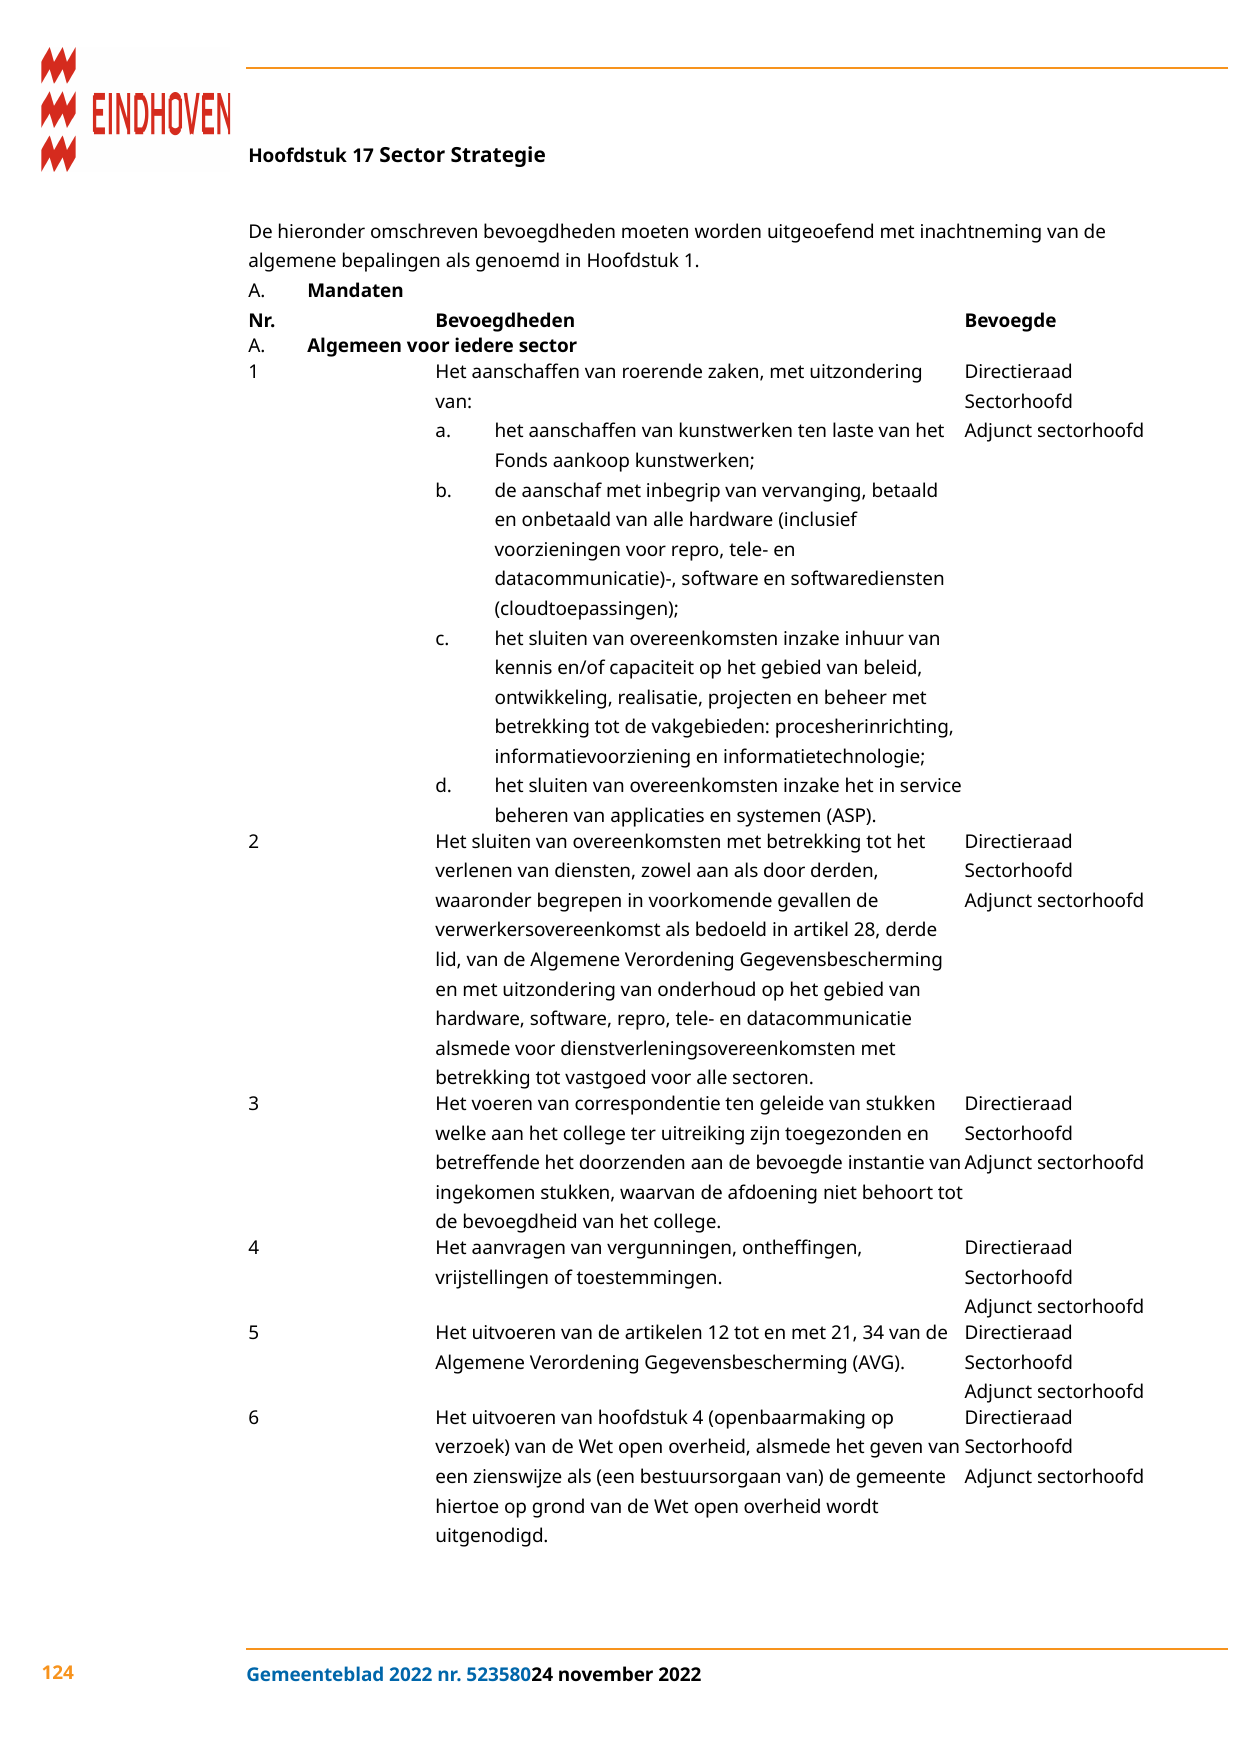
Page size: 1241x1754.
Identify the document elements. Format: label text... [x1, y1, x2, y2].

table_cell Het voeren van correspondentie ten geleide van stukken welke aan het college ter uitreiking zijn toegezonden en betreffende het doorzenden aan de bevoegde instantie van ingekomen stukken, waarvan de afdoening niet behoort tot de bevoegdheid van het college. [435, 1090, 964, 1234]
text Hoofdstuk 17 Sector Strategie [248, 140, 1152, 169]
table_cell Het sluiten van overeenkomsten met betrekking tot het verlenen van diensten, zowel aan als door derden, waaronder begrepen in voorkomende gevallen de verwerkersovereenkomst als bedoeld in artikel 28, derde lid, van de Algemene Verordening Gegevensbescherming en met uitzondering van onderhoud op het gebied van hardware, software, repro, tele- en datacommunicatie alsmede voor dienstverleningsovereenkomsten met betrekking tot vastgoed voor alle sectoren. [435, 828, 964, 1090]
table_cell Directieraad Sectorhoofd Adjunct sectorhoofd [964, 1319, 1152, 1404]
table_cell 6 [248, 1404, 435, 1548]
table_cell Directieraad Sectorhoofd Adjunct sectorhoofd [964, 1090, 1152, 1234]
table_cell Directieraad Sectorhoofd Adjunct sectorhoofd [964, 1234, 1152, 1319]
text De hieronder omschreven bevoegdheden moeten worden uitgeoefend met inachtneming van de algemene bepalingen als genoemd in Hoofdstuk 1. [248, 218, 1152, 273]
picture [41, 47, 231, 172]
table_cell 5 [248, 1319, 435, 1404]
table_cell 2 [248, 828, 435, 1090]
table_cell Het aanschaffen van roerende zaken, met uitzondering van: het aanschaffen van kunstwerken ten laste van het Fonds aankoop kunstwerken; de aanschaf met inbegrip van vervanging, betaald en onbetaald van alle hardware (inclusief voorzieningen voor repro, tele- en datacommunicatie)-, software en softwarediensten (cloudtoepassingen); het sluiten van overeenkomsten inzake inhuur van kennis en/of capaciteit op het gebied van beleid, ontwikkeling, realisatie, projecten en beheer met betrekking tot de vakgebieden: procesherinrichting, informatievoorziening en informatietechnologie; het sluiten van overeenkomsten inzake het in service beheren van applicaties en systemen (ASP). [435, 359, 964, 828]
table_header Bevoegde [964, 307, 1152, 333]
table_cell Het uitvoeren van de artikelen 12 tot en met 21, 34 van de Algemene Verordening Gegevensbescherming (AVG). [435, 1319, 964, 1404]
table_cell Directieraad Sectorhoofd Adjunct sectorhoofd [964, 1404, 1152, 1548]
table_cell 4 [248, 1234, 435, 1319]
table_cell Directieraad Sectorhoofd Adjunct sectorhoofd [964, 828, 1152, 1090]
table_header Nr. [248, 307, 435, 333]
table_cell Het aanvragen van vergunningen, ontheffingen, vrijstellingen of toestemmingen. [435, 1234, 964, 1319]
table_header Bevoegdheden [435, 307, 964, 333]
table_cell Het uitvoeren van hoofdstuk 4 (openbaarmaking op verzoek) van de Wet open overheid, alsmede het geven van een zienswijze als (een bestuursorgaan van) de gemeente hiertoe op grond van de Wet open overheid wordt uitgenodigd. [435, 1404, 964, 1548]
table_cell 1 [248, 359, 435, 828]
table_cell 3 [248, 1090, 435, 1234]
table_cell Directieraad Sectorhoofd Adjunct sectorhoofd [964, 359, 1152, 828]
list Mandaten [248, 277, 1152, 303]
table_cell Algemeen voor iedere sector [248, 333, 1152, 358]
